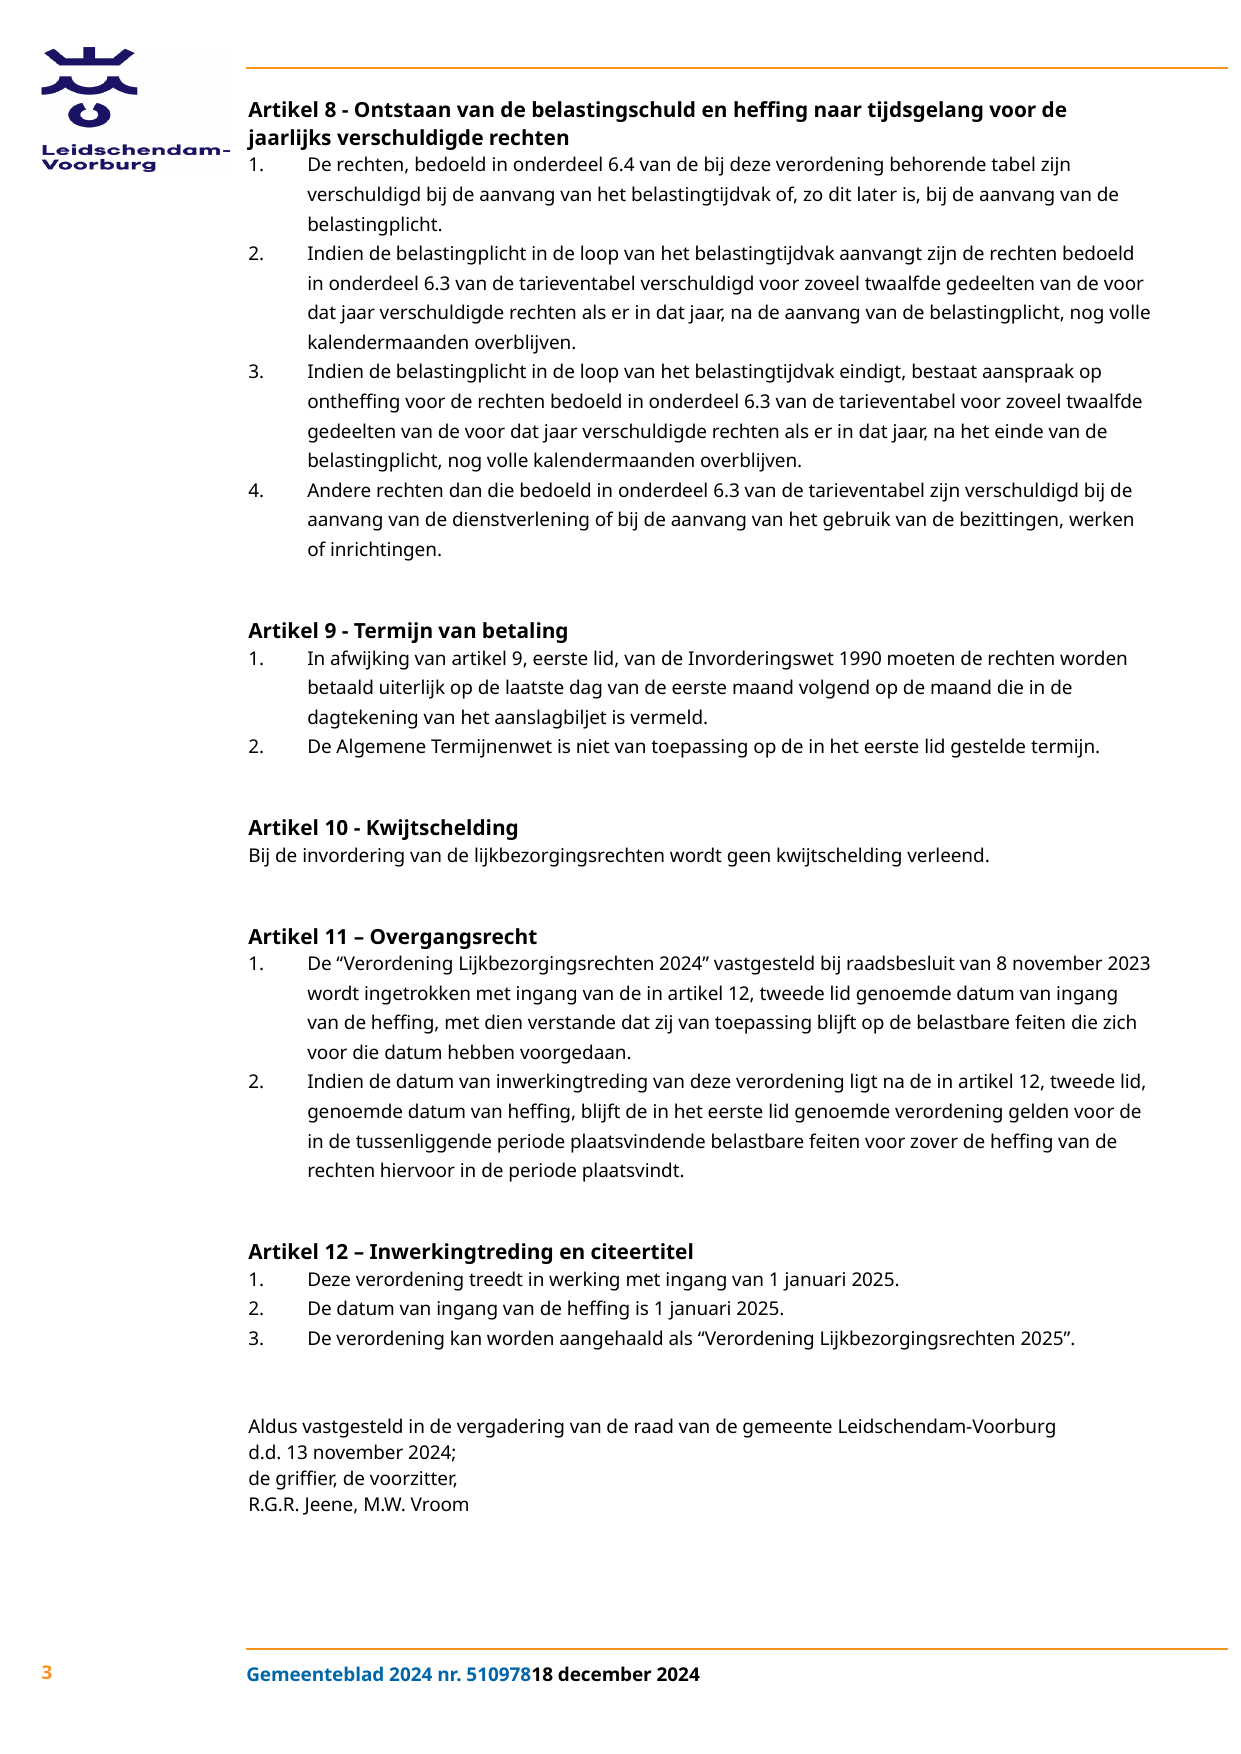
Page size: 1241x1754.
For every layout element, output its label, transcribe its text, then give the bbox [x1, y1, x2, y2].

list Indien de datum van inwerkingtreding van deze verordening ligt na de in artikel 12, tweede lid, genoemde datum van heffing, blijft de in het eerste lid genoemde verordening gelden voor de in de tussenliggende periode plaatsvindende belastbare feiten voor zover de heffing van de rechten hiervoor in de periode plaatsvindt. [248, 1069, 1152, 1183]
list Deze verordening treedt in werking met ingang van 1 januari 2025. [248, 1266, 1152, 1292]
text R.G.R. Jeene, M.W. Vroom [248, 1491, 1152, 1517]
text de griffier, de voorzitter, [248, 1465, 1152, 1491]
list Indien de belastingplicht in de loop van het belastingtijdvak aanvangt zijn de rechten bedoeld in onderdeel 6.3 van de tarieventabel verschuldigd voor zoveel twaalfde gedeelten van de voor dat jaar verschuldigde rechten als er in dat jaar, na de aanvang van de belastingplicht, nog volle kalendermaanden overblijven. [248, 240, 1152, 355]
text Artikel 10 - Kwijtschelding [248, 813, 1152, 842]
list De verordening kan worden aangehaald als “Verordening Lijkbezorgingsrechten 2025”. [248, 1325, 1152, 1351]
text Artikel 12 – Inwerkingtreding en citeertitel [248, 1237, 1152, 1266]
list Indien de belastingplicht in de loop van het belastingtijdvak eindigt, bestaat aanspraak op ontheffing voor de rechten bedoeld in onderdeel 6.3 van de tarieventabel voor zoveel twaalfde gedeelten van de voor dat jaar verschuldigde rechten als er in dat jaar, na het einde van de belastingplicht, nog volle kalendermaanden overblijven. [248, 359, 1152, 473]
text Aldus vastgesteld in de vergadering van de raad van de gemeente Leidschendam-Voorburg [248, 1414, 1152, 1439]
text d.d. 13 november 2024; [248, 1439, 1152, 1465]
list Andere rechten dan die bedoeld in onderdeel 6.3 van de tarieventabel zijn verschuldigd bij de aanvang van de dienstverlening of bij de aanvang van het gebruik van de bezittingen, werken of inrichtingen. [248, 477, 1152, 562]
text Artikel 8 - Ontstaan van de belastingschuld en heffing naar tijdsgelang voor de jaarlijks verschuldigde rechten [248, 95, 1152, 152]
text Artikel 11 – Overgangsrecht [248, 922, 1152, 950]
list De rechten, bedoeld in onderdeel 6.4 van de bij deze verordening behorende tabel zijn verschuldigd bij de aanvang van het belastingtijdvak of, zo dit later is, bij de aanvang van de belastingplicht. [248, 152, 1152, 237]
text Bij de invordering van de lijkbezorgingsrechten wordt geen kwijtschelding verleend. [248, 842, 1152, 868]
list De datum van ingang van de heffing is 1 januari 2025. [248, 1295, 1152, 1321]
list De Algemene Termijnenwet is niet van toepassing op de in het eerste lid gestelde termijn. [248, 733, 1152, 759]
list De “Verordening Lijkbezorgingsrechten 2024” vastgesteld bij raadsbesluit van 8 november 2023 wordt ingetrokken met ingang van de in artikel 12, tweede lid genoemde datum van ingang van de heffing, met dien verstande dat zij van toepassing blijft op de belastbare feiten die zich voor die datum hebben voorgedaan. [248, 950, 1152, 1065]
list In afwijking van artikel 9, eerste lid, van de Invorderingswet 1990 moeten de rechten worden betaald uiterlijk op de laatste dag van de eerste maand volgend op de maand die in de dagtekening van het aanslagbiljet is vermeld. [248, 645, 1152, 729]
picture [41, 47, 231, 172]
text Artikel 9 - Termijn van betaling [248, 616, 1152, 645]
